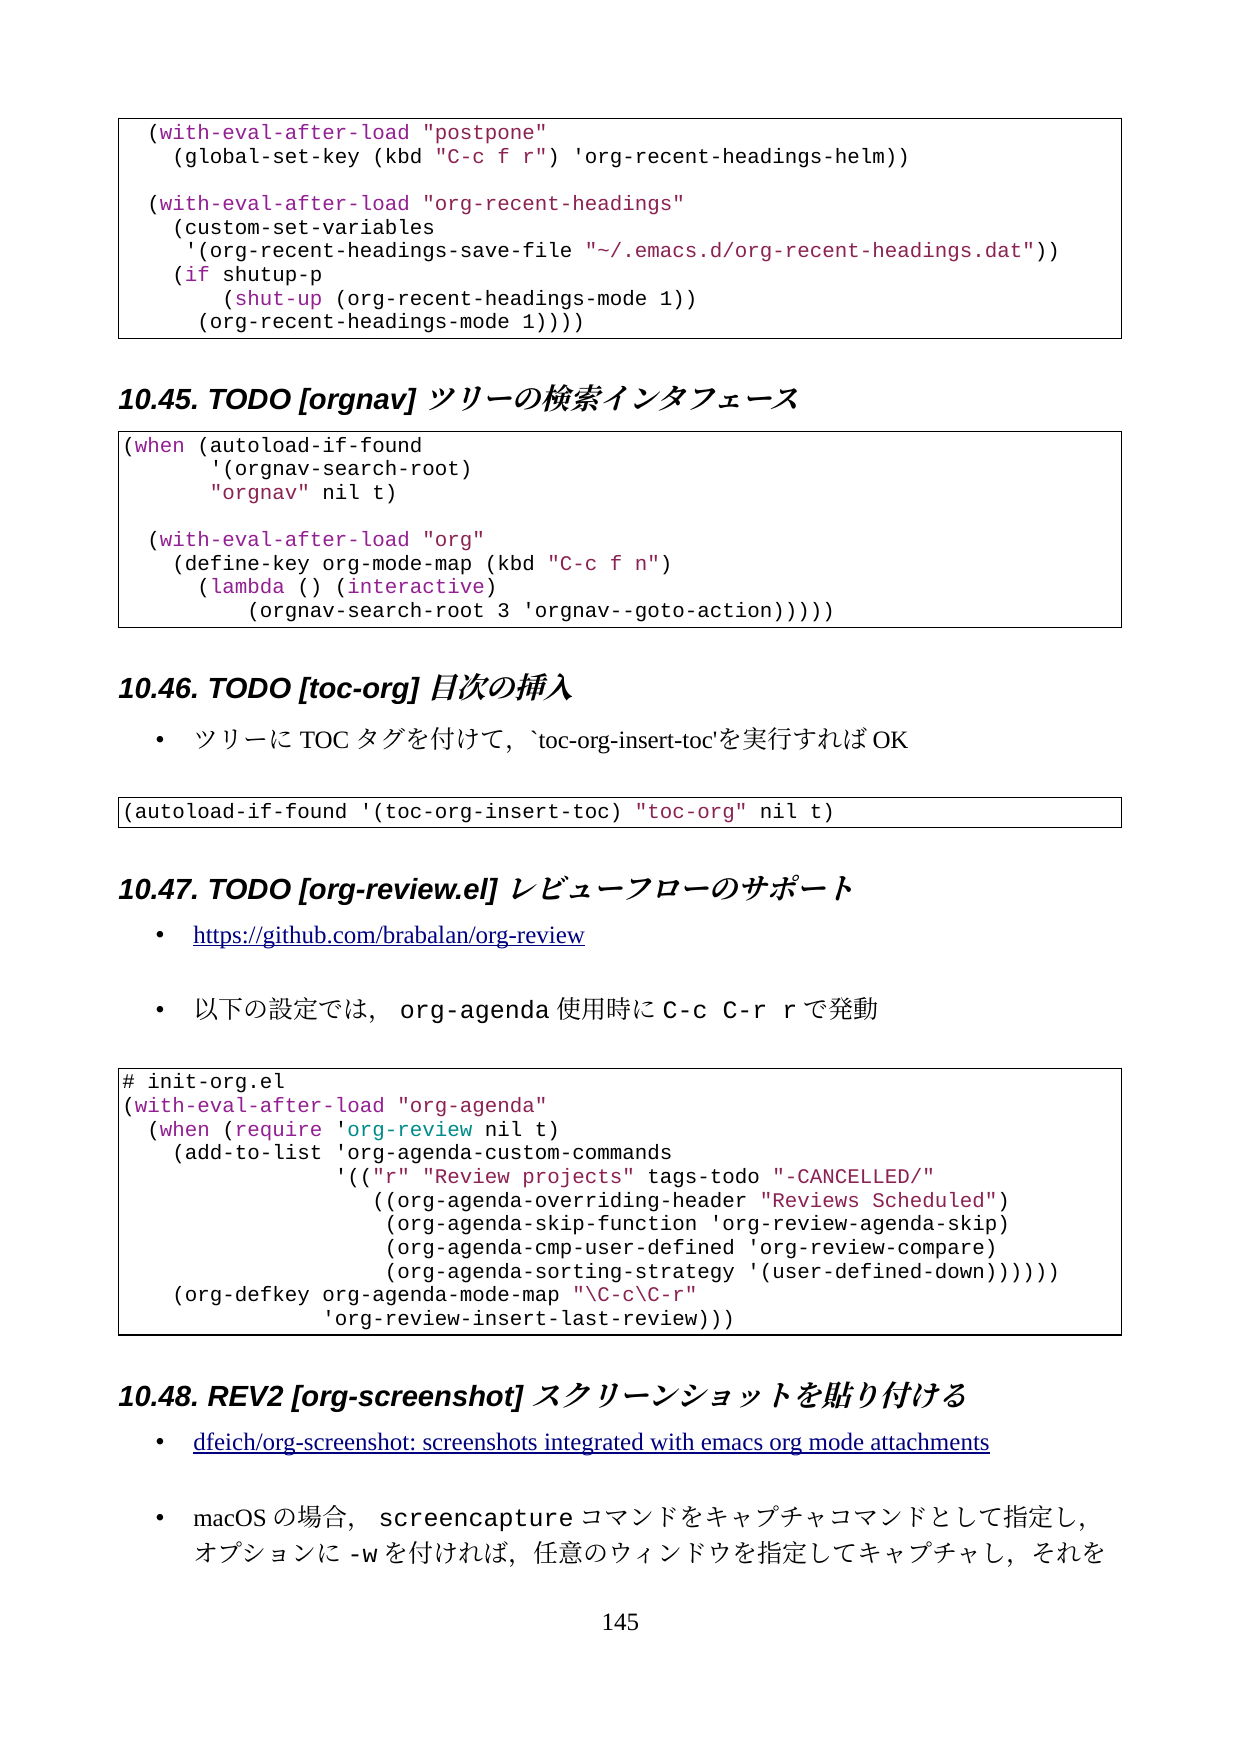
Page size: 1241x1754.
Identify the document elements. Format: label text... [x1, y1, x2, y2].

text (with-eval-after-load "org-agenda" [119, 1091, 1121, 1115]
list dfeich/org-screenshot: screenshots integrated with emacs org mode attachments [156, 1427, 1122, 1485]
text (with-eval-after-load "org" [119, 525, 1121, 549]
subtitle TODO [org-review.el] レビューフローのサポート [118, 866, 1122, 907]
list 以下の設定では， org-agenda 使用時に C-c C-r r で発動 [156, 990, 1122, 1055]
text (shut-up (org-recent-headings-mode 1)) [119, 284, 1121, 307]
text (lambda () (interactive) [119, 572, 1121, 596]
text (add-to-list 'org-agenda-custom-commands [119, 1138, 1121, 1162]
text # init-org.el [119, 1069, 1121, 1091]
text (when (require 'org-review nil t) [119, 1115, 1121, 1138]
text (if shutup-p [119, 260, 1121, 284]
text (org-agenda-cmp-user-defined 'org-review-compare) [119, 1233, 1121, 1257]
list macOSの場合， screencapture コマンドをキャプチャコマンドとして指定し，オプションに -w を付ければ，任意のウィンドウを指定してキャプチャし，それを [156, 1497, 1122, 1570]
text '(("r" "Review projects" tags-todo "-CANCELLED/" [119, 1162, 1121, 1186]
text (orgnav-search-root 3 'orgnav--goto-action))))) [119, 596, 1121, 627]
text 'org-review-insert-last-review))) [119, 1304, 1121, 1334]
text (global-set-key (kbd "C-c f r") 'org-recent-headings-helm)) [119, 142, 1121, 165]
text '(orgnav-search-root) [119, 454, 1121, 478]
text (org-agenda-skip-function 'org-review-agenda-skip) [119, 1209, 1121, 1233]
subtitle TODO [orgnav] ツリーの検索インタフェース [118, 376, 1122, 418]
text (org-defkey org-agenda-mode-map "\C-c\C-r" [119, 1280, 1121, 1304]
subtitle REV2 [org-screenshot] スクリーンショットを貼り付ける [118, 1373, 1122, 1415]
subtitle TODO [toc-org] 目次の挿入 [118, 665, 1122, 707]
text (autoload-if-found '(toc-org-insert-toc) "toc-org" nil t) [119, 798, 1121, 827]
text (custom-set-variables [119, 213, 1121, 236]
text "orgnav" nil t) [119, 478, 1121, 502]
text (org-recent-headings-mode 1)))) [119, 307, 1121, 338]
text (when (autoload-if-found [119, 432, 1121, 454]
text ((org-agenda-overriding-header "Reviews Scheduled") [119, 1186, 1121, 1209]
list ツリーに TOC タグを付けて，`toc-org-insert-toc'を実行すればOK [156, 719, 1122, 784]
text (org-agenda-sorting-strategy '(user-defined-down)))))) [119, 1257, 1121, 1280]
list https://github.com/brabalan/org-review [156, 920, 1122, 977]
text (define-key org-mode-map (kbd "C-c f n") [119, 549, 1121, 572]
text (with-eval-after-load "postpone" [119, 119, 1121, 142]
text (with-eval-after-load "org-recent-headings" [119, 189, 1121, 213]
text '(org-recent-headings-save-file "~/.emacs.d/org-recent-headings.dat")) [119, 236, 1121, 260]
